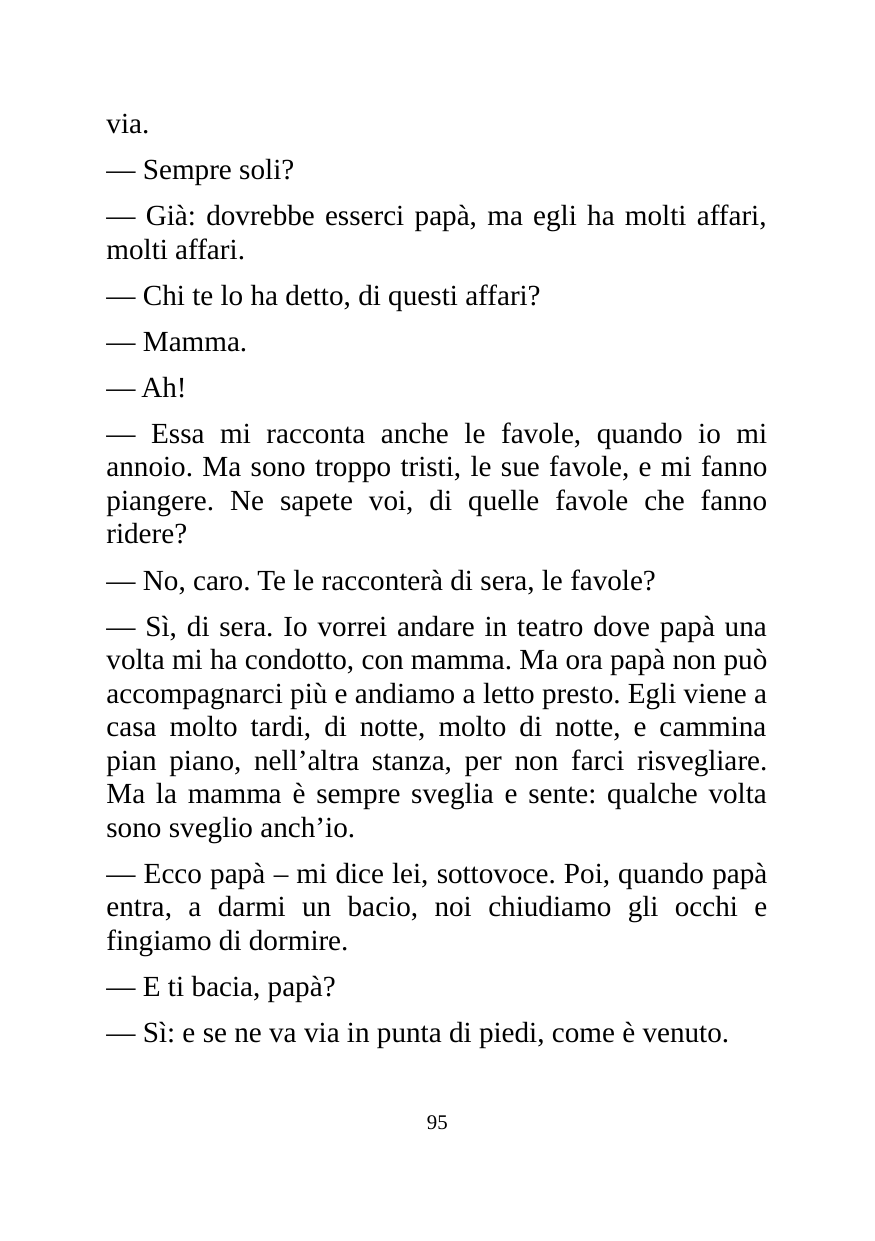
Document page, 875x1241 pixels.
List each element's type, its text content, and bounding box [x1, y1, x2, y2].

text — Ecco papà – mi dice lei, sottovoce. Poi, quando papà entra, a darmi un bacio, noi chiudiamo gli occhi e fingiamo di dormire. [106, 856, 768, 957]
text — Mamma. [106, 324, 768, 357]
text — No, caro. Te le racconterà di sera, le favole? [106, 563, 768, 596]
text — Già: dovrebbe esserci papà, ma egli ha molti affari, molti affari. [106, 198, 768, 265]
text — Sì: e se ne va via in punta di piedi, come è venuto. [106, 1015, 768, 1049]
text — E ti bacia, papà? [106, 969, 768, 1003]
text — Ah! [106, 370, 768, 403]
text — Sì, di sera. Io vorrei andare in teatro dove papà una volta mi ha condotto, con mamma. Ma ora papà non può accompagnarci più e andiamo a letto presto. Egli viene a casa molto tardi, di notte, molto di notte, e cammina pian piano, nell’altra stanza, per non farci risvegliare. Ma la mamma è sempre sveglia e sente: qualche volta sono sveglio anch’io. [106, 609, 768, 843]
text — Chi te lo ha detto, di questi affari? [106, 278, 768, 311]
text via. [106, 106, 768, 140]
text — Sempre soli? [106, 152, 768, 186]
text — Essa mi racconta anche le favole, quando io mi annoio. Ma sono troppo tristi, le sue favole, e mi fanno piangere. Ne sapete voi, di quelle favole che fanno ridere? [106, 416, 768, 550]
